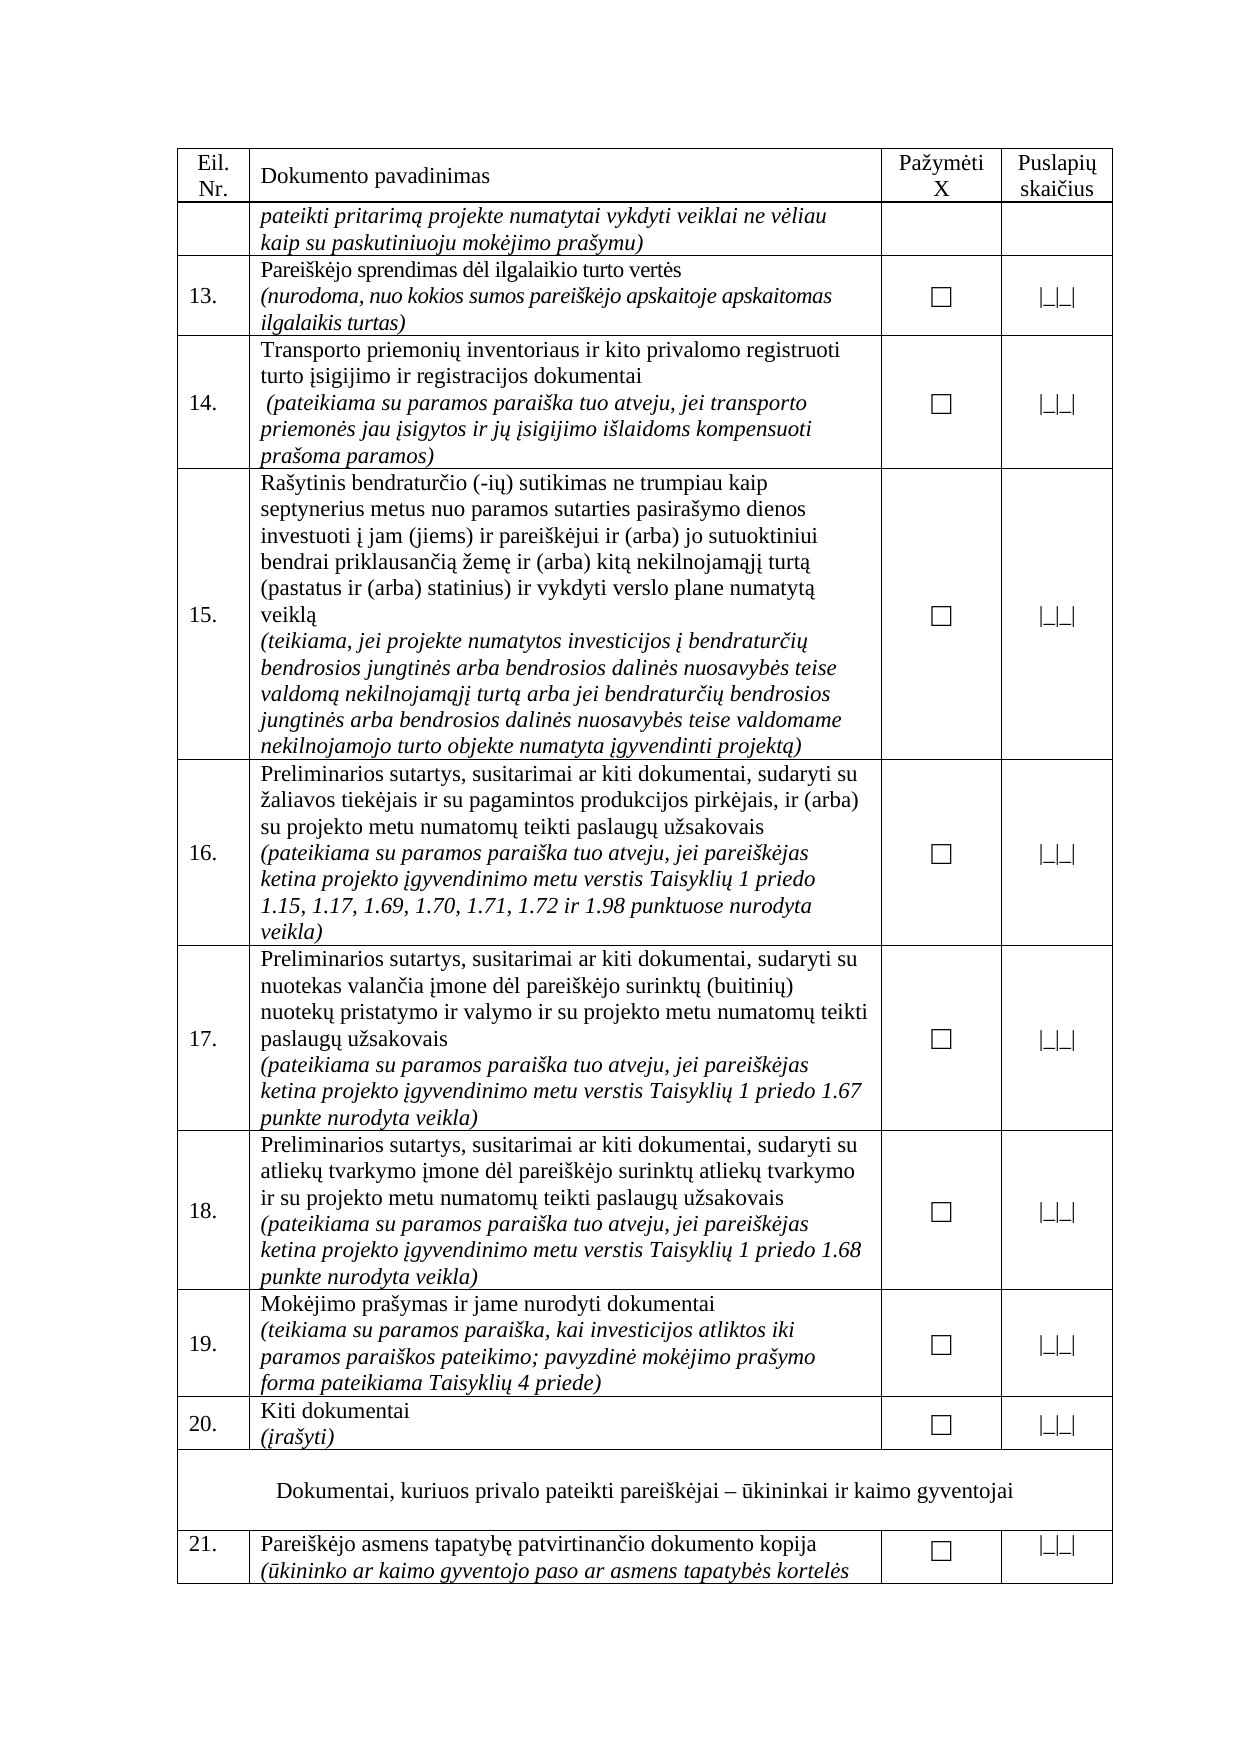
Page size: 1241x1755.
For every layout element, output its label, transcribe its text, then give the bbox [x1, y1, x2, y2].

table_header Eil. Nr. [178, 149, 249, 201]
table_cell □ [882, 946, 1001, 1130]
table_cell |_|_| [1002, 1290, 1112, 1396]
table_cell |_|_| [1002, 469, 1112, 759]
table_cell 13. [178, 256, 249, 335]
table_cell Pareiškėjo asmens tapatybę patvirtinančio dokumento kopija (ūkininko ar kaimo gyventojo paso ar asmens tapatybės kortelės [250, 1531, 881, 1583]
table_cell [178, 203, 249, 255]
table_cell Transporto priemonių inventoriaus ir kito privalomo registruoti turto įsigijimo ir registracijos dokumentai (pateikiama su paramos paraiška tuo atveju, jei transporto priemonės jau įsigytos ir jų įsigijimo išlaidoms kompensuoti prašoma paramos) [250, 336, 881, 468]
table_cell □ [882, 1290, 1001, 1396]
table_header Dokumento pavadinimas [250, 149, 881, 201]
table_cell □ [882, 760, 1001, 944]
table_cell |_|_| [1002, 760, 1112, 944]
table_cell 17. [178, 946, 249, 1130]
table_cell 18. [178, 1131, 249, 1289]
table_cell |_|_| [1002, 256, 1112, 335]
table_cell □ [882, 469, 1001, 759]
table_cell Preliminarios sutartys, susitarimai ar kiti dokumentai, sudaryti su atliekų tvarkymo įmone dėl pareiškėjo surinktų atliekų tvarkymo ir su projekto metu numatomų teikti paslaugų užsakovais (pateikiama su paramos paraiška tuo atveju, jei pareiškėjas ketina projekto įgyvendinimo metu verstis Taisyklių 1 priedo 1.68 punkte nurodyta veikla) [250, 1131, 881, 1289]
table_header Puslapių skaičius [1002, 149, 1112, 201]
table_cell □ [882, 1531, 1001, 1583]
table_cell Preliminarios sutartys, susitarimai ar kiti dokumentai, sudaryti su žaliavos tiekėjais ir su pagamintos produkcijos pirkėjais, ir (arba) su projekto metu numatomų teikti paslaugų užsakovais (pateikiama su paramos paraiška tuo atveju, jei pareiškėjas ketina projekto įgyvendinimo metu verstis Taisyklių 1 priedo 1.15, 1.17, 1.69, 1.70, 1.71, 1.72 ir 1.98 punktuose nurodyta veikla) [250, 760, 881, 944]
table_cell pateikti pritarimą projekte numatytai vykdyti veiklai ne vėliau kaip su paskutiniuoju mokėjimo prašymu) [250, 203, 881, 255]
table_cell 14. [178, 336, 249, 468]
table_cell 21. [178, 1531, 249, 1583]
table_cell □ [882, 336, 1001, 468]
table_cell Preliminarios sutartys, susitarimai ar kiti dokumentai, sudaryti su nuotekas valančia įmone dėl pareiškėjo surinktų (buitinių) nuotekų pristatymo ir valymo ir su projekto metu numatomų teikti paslaugų užsakovais (pateikiama su paramos paraiška tuo atveju, jei pareiškėjas ketina projekto įgyvendinimo metu verstis Taisyklių 1 priedo 1.67 punkte nurodyta veikla) [250, 946, 881, 1130]
table_cell Mokėjimo prašymas ir jame nurodyti dokumentai (teikiama su paramos paraiška, kai investicijos atliktos iki paramos paraiškos pateikimo; pavyzdinė mokėjimo prašymo forma pateikiama Taisyklių 4 priede) [250, 1290, 881, 1396]
table_cell □ [882, 256, 1001, 335]
table_cell 15. [178, 469, 249, 759]
table_header Pažymėti X [882, 149, 1001, 201]
table_cell Rašytinis bendraturčio (-ių) sutikimas ne trumpiau kaip septynerius metus nuo paramos sutarties pasirašymo dienos investuoti į jam (jiems) ir pareiškėjui ir (arba) jo sutuoktiniui bendrai priklausančią žemę ir (arba) kitą nekilnojamąjį turtą (pastatus ir (arba) statinius) ir vykdyti verslo plane numatytą veiklą (teikiama, jei projekte numatytos investicijos į bendraturčių bendrosios jungtinės arba bendrosios dalinės nuosavybės teise valdomą nekilnojamąjį turtą arba jei bendraturčių bendrosios jungtinės arba bendrosios dalinės nuosavybės teise valdomame nekilnojamojo turto objekte numatyta įgyvendinti projektą) [250, 469, 881, 759]
table_cell [1002, 203, 1112, 255]
table_cell |_|_| [1002, 1131, 1112, 1289]
table_cell Kiti dokumentai (įrašyti) [250, 1397, 881, 1449]
table_cell □ [882, 1131, 1001, 1289]
table_cell |_|_| [1002, 1531, 1112, 1583]
table_cell |_|_| [1002, 1397, 1112, 1449]
table_cell 19. [178, 1290, 249, 1396]
table_cell 20. [178, 1397, 249, 1449]
table_cell |_|_| [1002, 946, 1112, 1130]
table_cell [882, 203, 1001, 255]
table_cell Dokumentai, kuriuos privalo pateikti pareiškėjai – ūkininkai ir kaimo gyventojai [178, 1450, 1112, 1529]
table_cell Pareiškėjo sprendimas dėl ilgalaikio turto vertės (nurodoma, nuo kokios sumos pareiškėjo apskaitoje apskaitomas ilgalaikis turtas) [250, 256, 881, 335]
table_cell |_|_| [1002, 336, 1112, 468]
table_cell 16. [178, 760, 249, 944]
table_cell □ [882, 1397, 1001, 1449]
